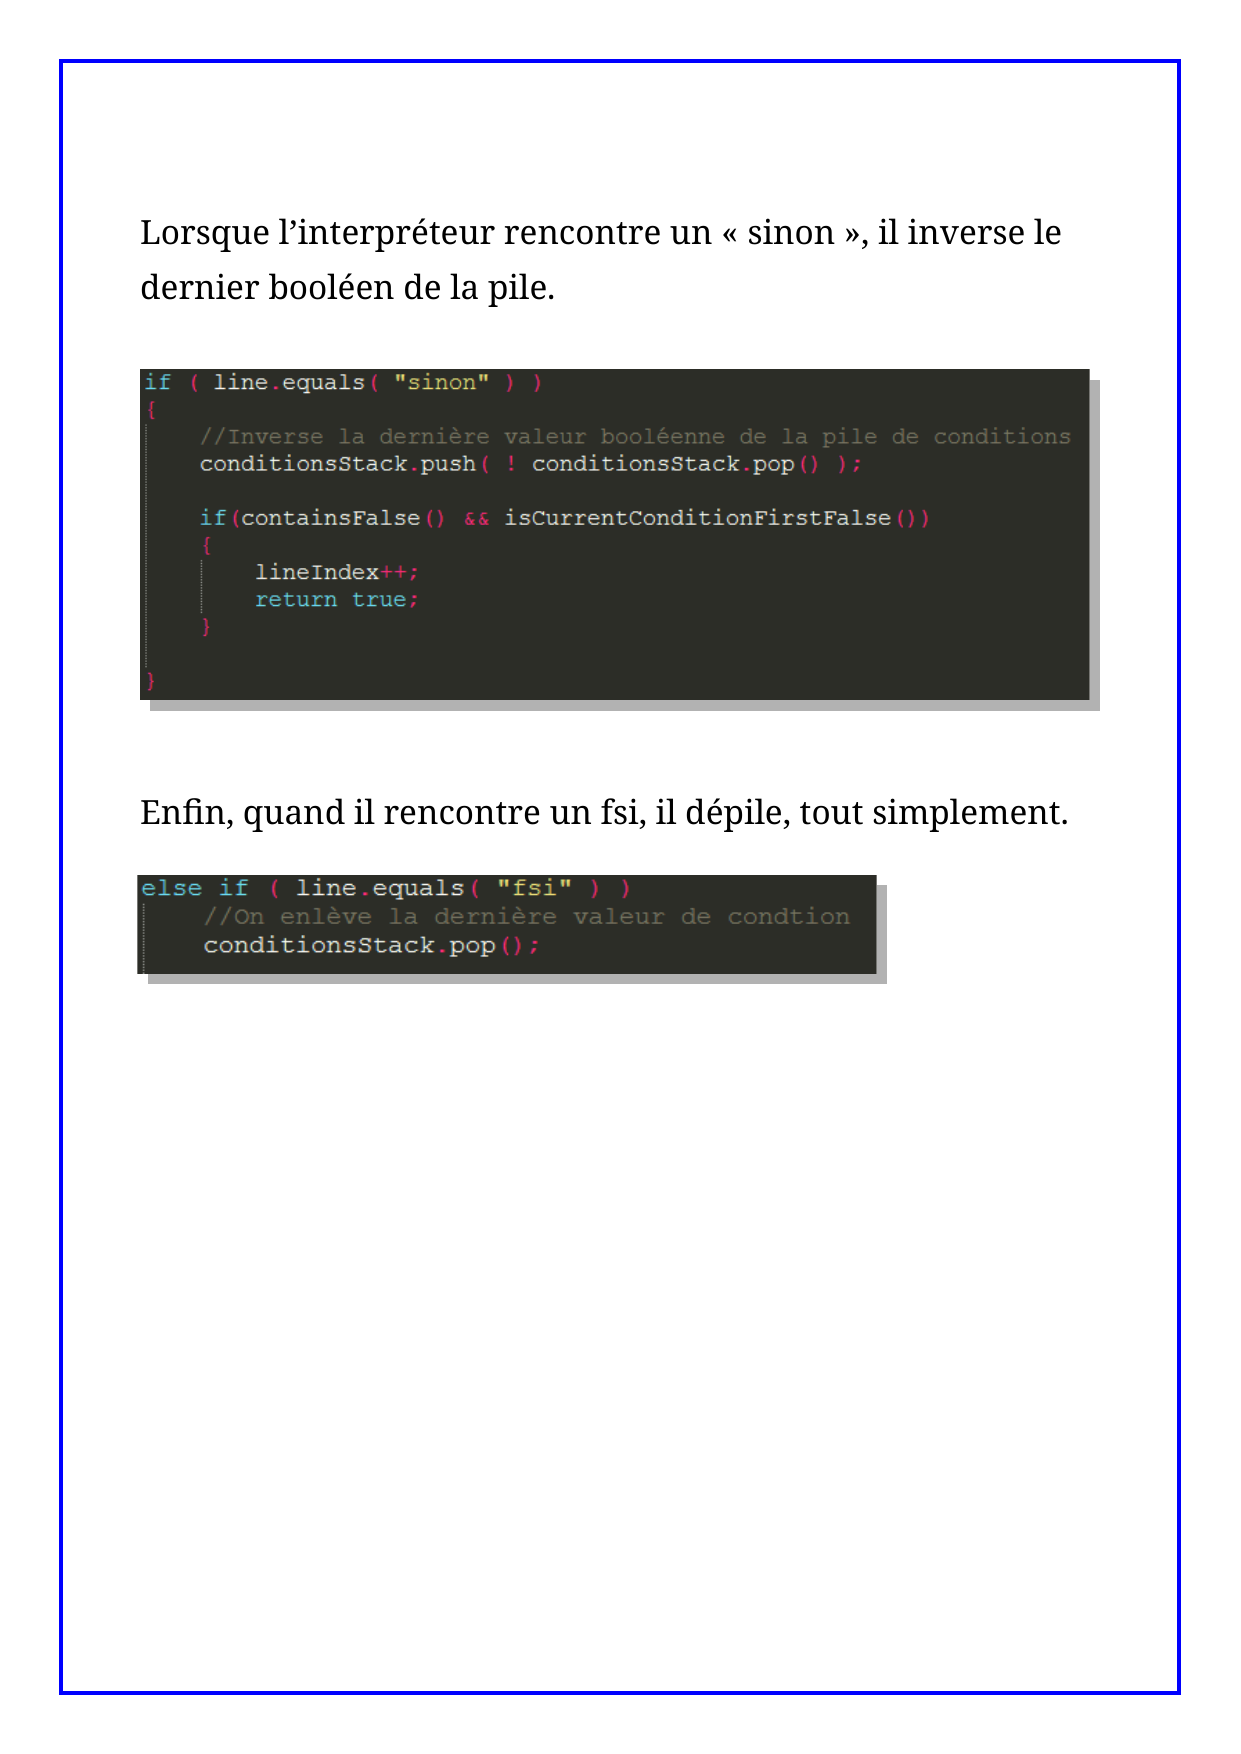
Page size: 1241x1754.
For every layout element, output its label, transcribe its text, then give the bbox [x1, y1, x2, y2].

text Lorsque l’interpréteur rencontre un « sinon », il inverse le dernier booléen de la pile. [140, 209, 1100, 309]
picture [140, 369, 1090, 700]
text Enfin, quand il rencontre un fsi, il dépile, tout simplement. [140, 789, 1100, 834]
picture [137, 875, 877, 974]
